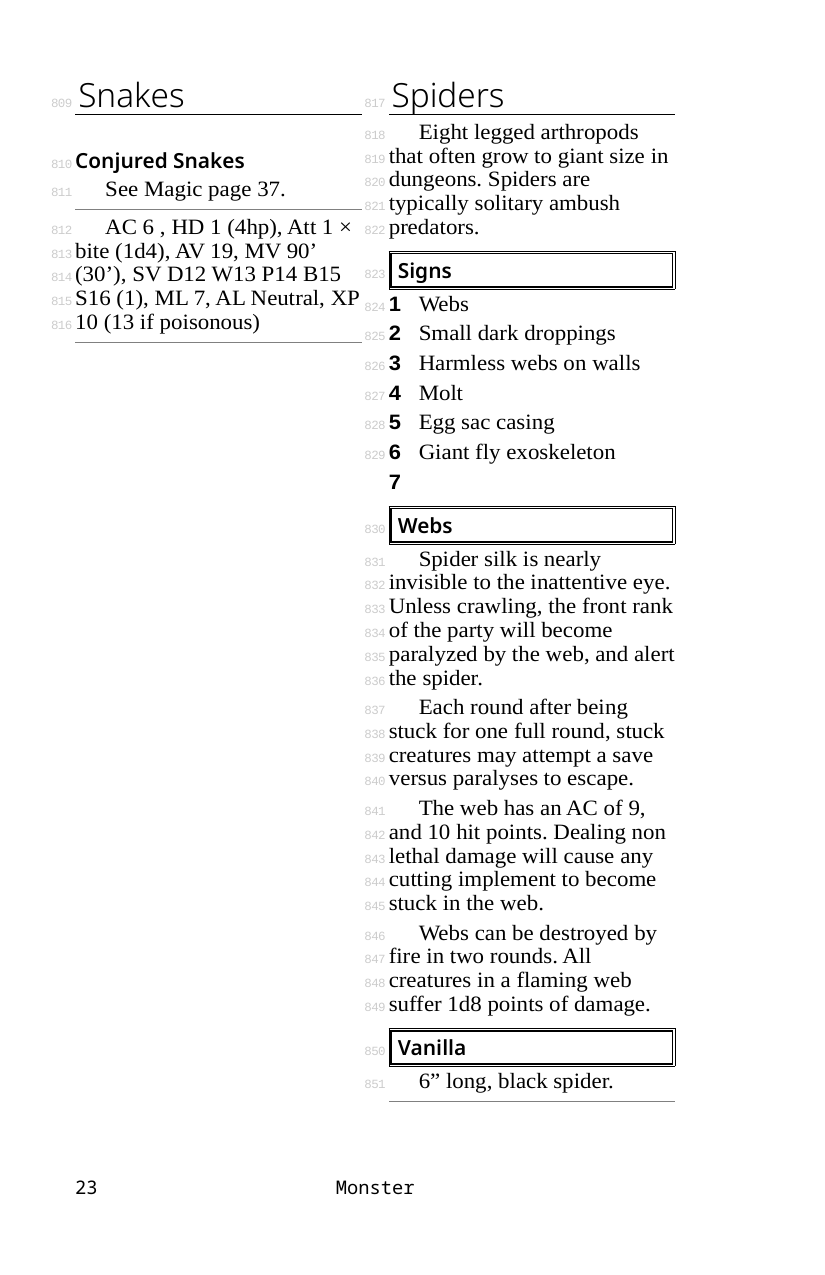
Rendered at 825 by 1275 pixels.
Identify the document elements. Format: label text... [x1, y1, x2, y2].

list Small dark droppings [388, 322, 675, 346]
list Harmless webs on walls [388, 352, 675, 375]
subtitle Snakes [75, 75, 362, 114]
text The web has an AC of 9, and 10 hit points. Dealing non lethal damage will cause any cutting implement to become stuck in the web. [388, 797, 675, 915]
subtitle Conjured Snakes [75, 146, 362, 174]
subtitle Signs [392, 254, 672, 286]
subtitle Spiders [388, 75, 675, 114]
subtitle Webs [392, 509, 672, 541]
text AC 6 , HD 1 (4hp), Att 1 × bite (1d4), AV 19, MV 90’ (30’), SV D12 W13 P14 B15 S16 (1), ML 7, AL Neutral, XP 10 (13 if poisonous) [75, 215, 362, 334]
text Each round after being stuck for one full round, stuck creatures may attempt a save versus paralyses to escape. [388, 696, 675, 791]
list Molt [388, 381, 675, 405]
text See Magic page 37. [75, 178, 362, 201]
list Giant fly exoskeleton [388, 441, 675, 464]
text 6” long, black spider. [388, 1069, 675, 1093]
text Spider silk is nearly invisible to the inattentive eye. Unless crawling, the front rank of the party will become paralyzed by the web, and alert the spider. [388, 547, 675, 690]
list Webs [388, 292, 675, 316]
text Webs can be destroyed by fire in two rounds. All creatures in a flaming web suffer 1d8 points of damage. [388, 921, 675, 1016]
text Eight legged arthropods that often grow to giant size in dungeons. Spiders are typically solitary ambush predators. [388, 120, 675, 239]
list Egg sac casing [388, 411, 675, 435]
subtitle Vanilla [392, 1032, 672, 1063]
